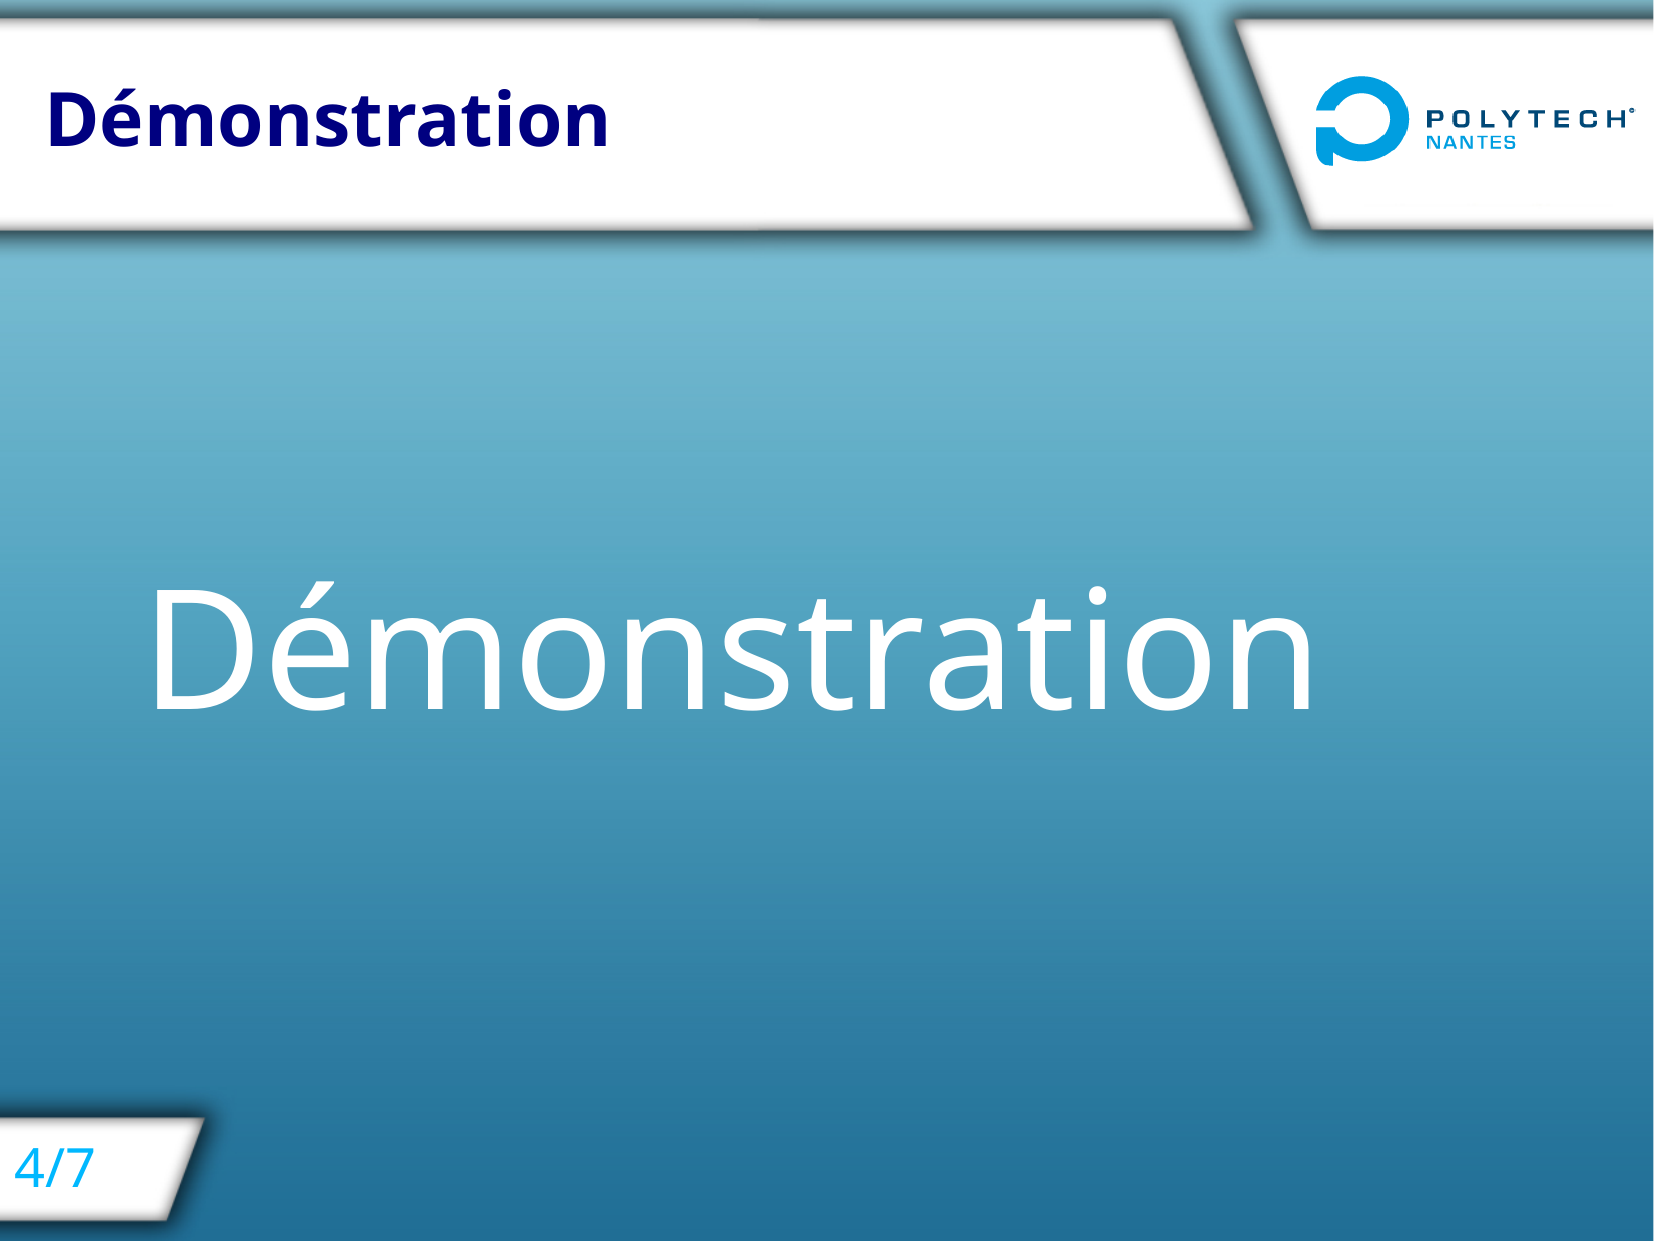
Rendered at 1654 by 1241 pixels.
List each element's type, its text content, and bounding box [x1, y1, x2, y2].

text_box Démonstration [29, 59, 857, 180]
text_box Démonstration [53, 523, 1654, 774]
picture [0, 0, 1654, 1241]
text_box 4/7 [0, 1122, 1123, 1214]
